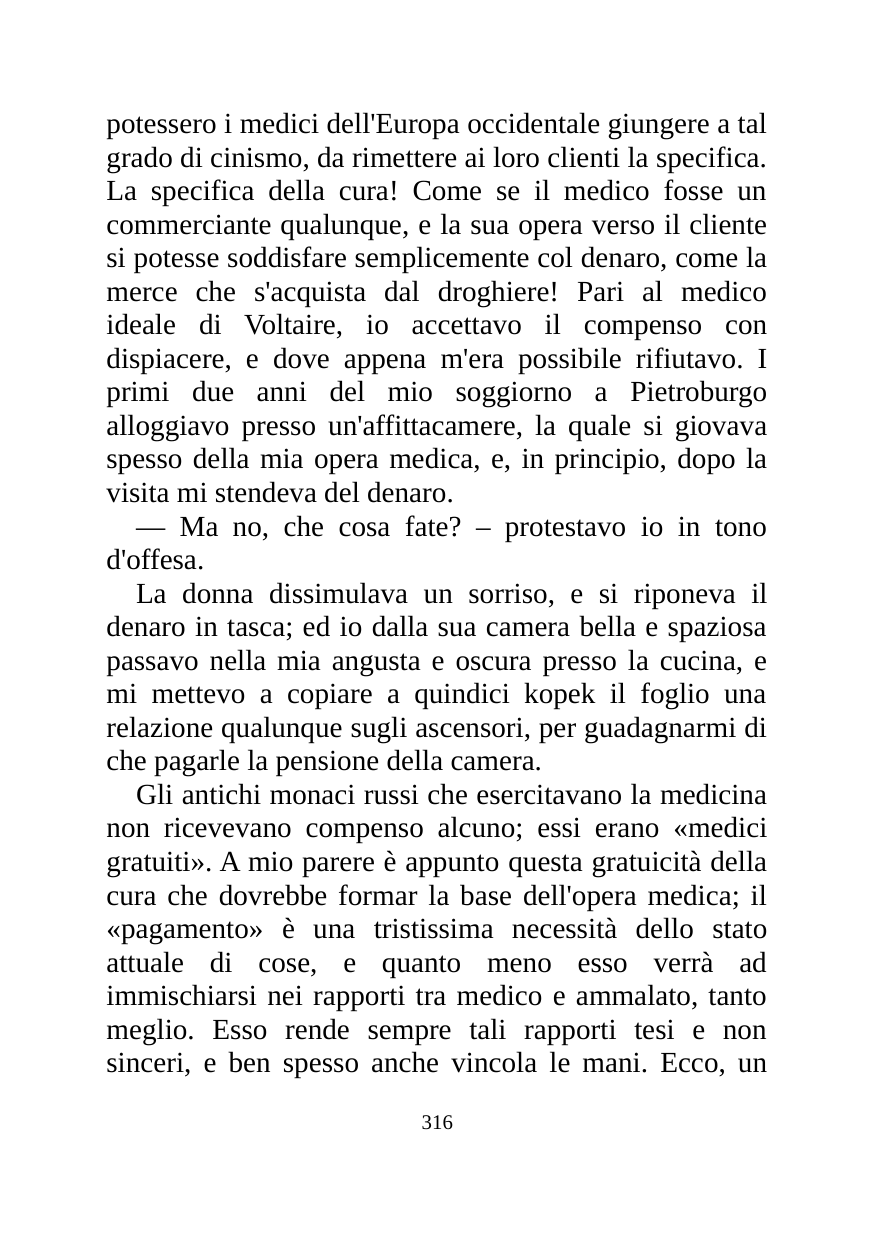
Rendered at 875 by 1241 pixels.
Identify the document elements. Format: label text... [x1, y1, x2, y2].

text — Ma no, che cosa fate? – protestavo io in tono d'offesa. [106, 509, 768, 576]
text potessero i medici dell'Europa occidentale giungere a tal grado di cinismo, da rimettere ai loro clienti la specifica. La specifica della cura! Come se il medico fosse un commerciante qualunque, e la sua opera verso il cliente si potesse soddisfare semplicemente col denaro, come la merce che s'acquista dal droghiere! Pari al medico ideale di Voltaire, io accettavo il compenso con dispiacere, e dove appena m'era possibile rifiutavo. I primi due anni del mio soggiorno a Pietroburgo alloggiavo presso un'affittacamere, la quale si giovava spesso della mia opera medica, e, in principio, dopo la visita mi stendeva del denaro. [106, 106, 768, 509]
text La donna dissimulava un sorriso, e si riponeva il denaro in tasca; ed io dalla sua camera bella e spaziosa passavo nella mia angusta e oscura presso la cucina, e mi mettevo a copiare a quindici kopek il foglio una relazione qualunque sugli ascensori, per guadagnarmi di che pagarle la pensione della camera. [106, 576, 768, 777]
text Gli antichi monaci russi che esercitavano la medicina non ricevevano compenso alcuno; essi erano «medici gratuiti». A mio parere è appunto questa gratuicità della cura che dovrebbe formar la base dell'opera medica; il «pagamento» è una tristissima necessità dello stato attuale di cose, e quanto meno esso verrà ad immischiarsi nei rapporti tra medico e ammalato, tanto meglio. Esso rende sempre tali rapporti tesi e non sinceri, e ben spesso anche vincola le mani. Ecco, un [106, 777, 768, 1079]
